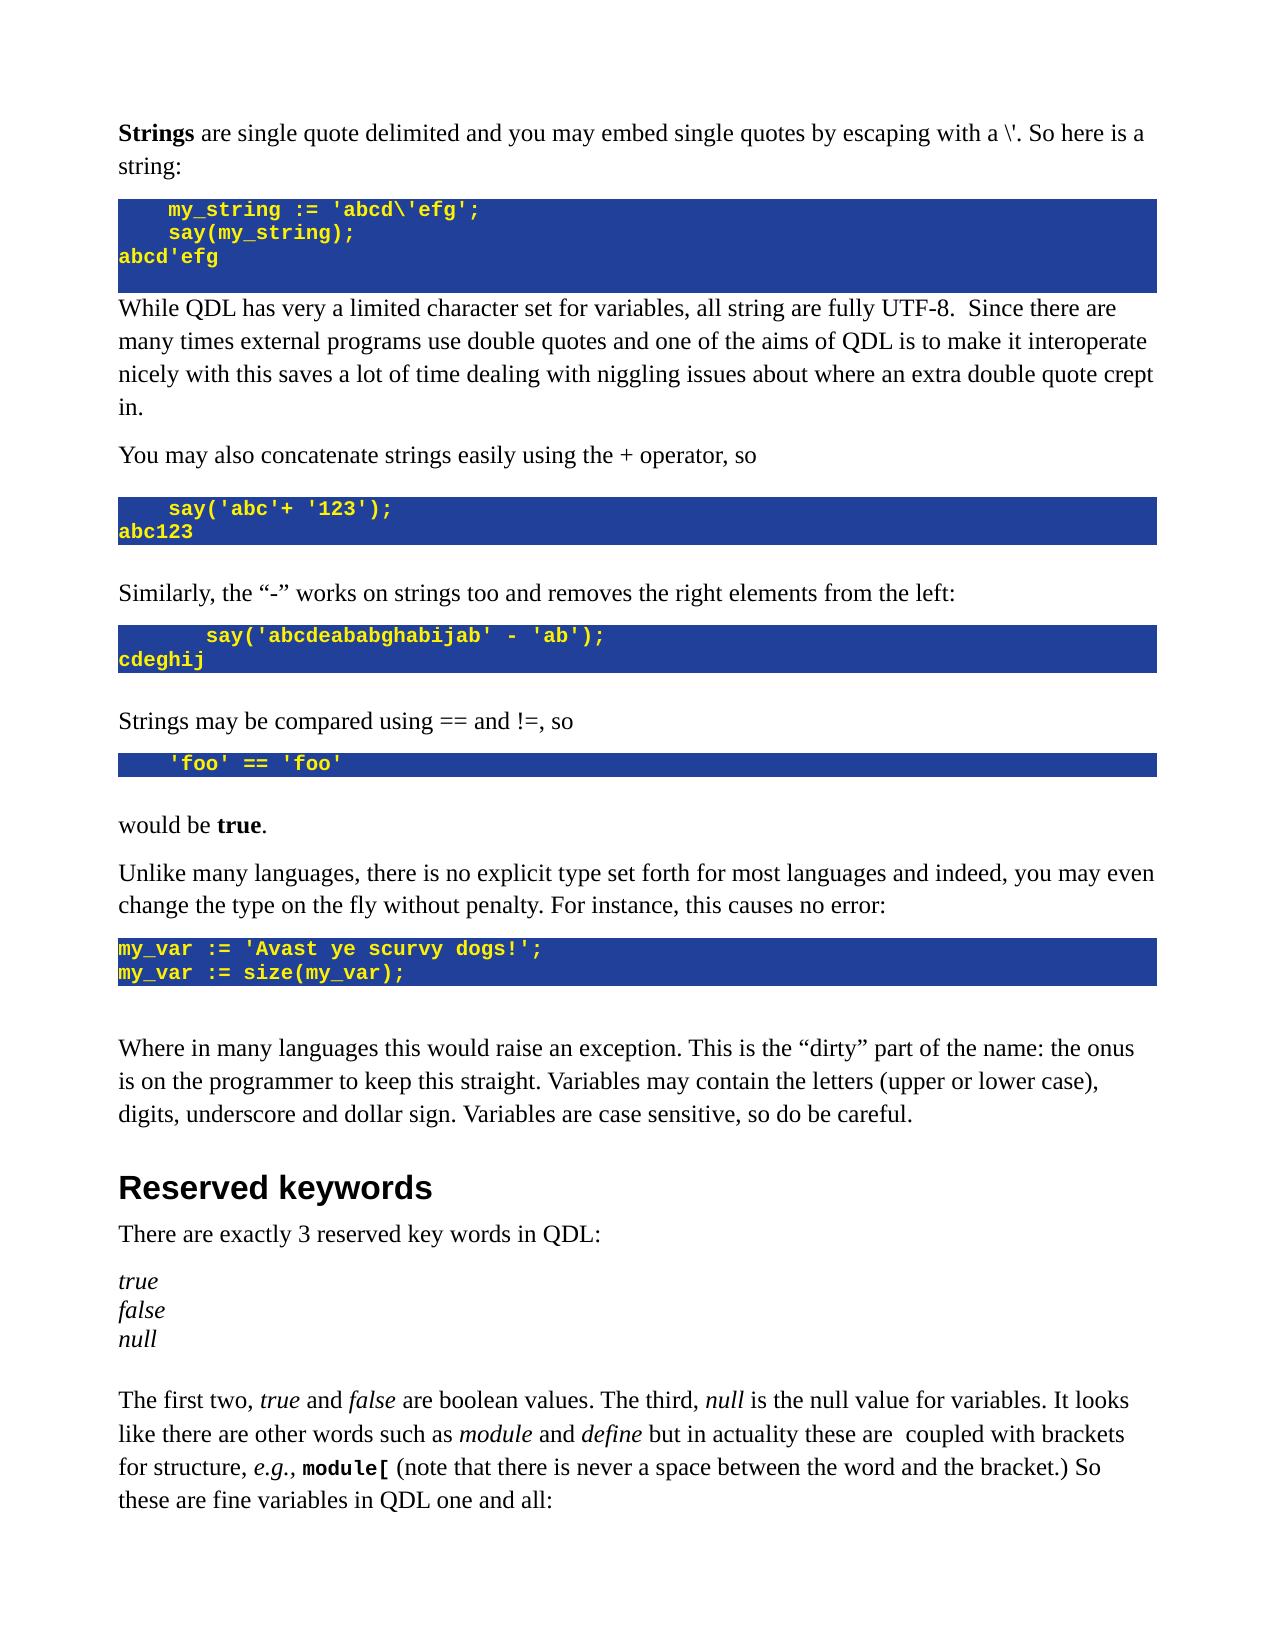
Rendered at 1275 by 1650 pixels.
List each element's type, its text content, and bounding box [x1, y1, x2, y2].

text Strings may be compared using == and !=, so [118, 673, 1157, 734]
text say(my_string); [118, 222, 1157, 246]
text abc123 [118, 521, 1157, 545]
text Strings are single quote delimited and you may embed single quotes by escaping with a \'. So here is a string: [118, 118, 1157, 180]
text cdeghij [118, 649, 1157, 673]
text While QDL has very a limited character set for variables, all string are fully UTF-8. Since there are many times external programs use double quotes and one of the aims of QDL is to make it interoperate nicely with this saves a lot of time dealing with niggling issues about where an extra double quote crept in. [118, 293, 1157, 421]
text 'foo' == 'foo' [118, 753, 1157, 777]
text my_string := 'abcd\'efg'; [118, 199, 1157, 222]
text my_var := 'Avast ye scurvy dogs!'; [118, 938, 1157, 962]
text You may also concatenate strings easily using the + operator, so [118, 440, 1157, 497]
text false [118, 1295, 1157, 1324]
text my_var := size(my_var); [118, 962, 1157, 986]
text true [118, 1266, 1157, 1295]
text say('abc'+ '123'); [118, 497, 1157, 521]
text would be true. [118, 777, 1157, 839]
text null [118, 1324, 1157, 1353]
text say('abcdeababghabijab' - 'ab'); [118, 625, 1157, 649]
text abcd'efg [118, 246, 1157, 270]
text The first two, true and false are boolean values. The third, null is the null value for variables. It looks like there are other words such as module and define but in actuality these are coupled with brackets for structure, e.g., module[ (note that there is never a space between the word and the bracket.) So these are fine variables in QDL one and all: [118, 1353, 1157, 1514]
text There are exactly 3 reserved key words in QDL: [118, 1219, 1157, 1247]
text Similarly, the “-” works on strings too and removes the right elements from the left: [118, 545, 1157, 607]
text Where in many languages this would raise an exception. This is the “dirty” part of the name: the onus is on the programmer to keep this straight. Variables may contain the letters (upper or lower case), digits, underscore and dollar sign. Variables are case sensitive, so do be careful. [118, 1033, 1157, 1128]
text Unlike many languages, there is no explicit type set forth for most languages and indeed, you may even change the type on the fly without penalty. For instance, this causes no error: [118, 858, 1157, 919]
subtitle Reserved keywords [118, 1168, 1157, 1206]
